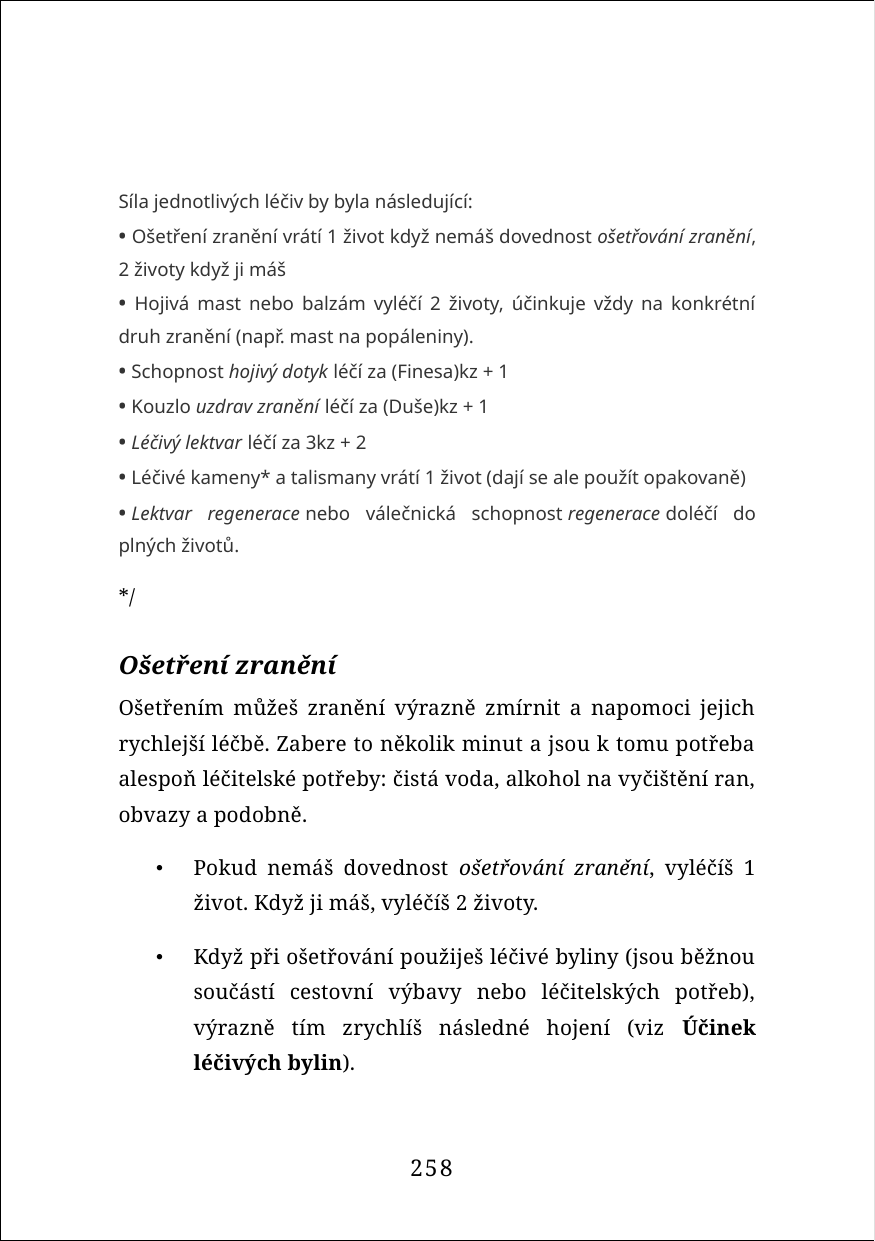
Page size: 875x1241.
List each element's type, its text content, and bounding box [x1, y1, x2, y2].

text */ [118, 582, 756, 611]
list Když při ošetřování použiješ léčivé byliny (jsou běžnou součástí cestovní výbavy nebo léčitelských potřeb), výrazně tím zrychlíš následné hojení (viz Účinek léčivých bylin). [156, 942, 756, 1077]
text Síla jednotlivých léčiv by byla následující: • Ošetření zranění vrátí 1 život když nemáš dovednost ošetřování zranění, 2 životy když ji máš • Hojivá mast nebo balzám vyléčí 2 životy, účinkuje vždy na konkrétní druh zranění (např. mast na popáleniny). • Schopnost hojivý dotyk léčí za (Finesa)kz + 1 • Kouzlo uzdrav zranění léčí za (Duše)kz + 1 • Léčivý lektvar léčí za 3kz + 2 • Léčivé kameny* a talismany vrátí 1 život (dají se ale použít opakovaně) • Lektvar regenerace nebo válečnická schopnost regenerace doléčí do plných životů. [118, 118, 756, 558]
list Pokud nemáš dovednost ošetřování zranění, vyléčíš 1 život. Když ji máš, vyléčíš 2 životy. [156, 853, 756, 917]
subtitle Ošetření zranění [118, 647, 756, 681]
text Ošetřením můžeš zranění výrazně zmírnit a napomoci jejich rychlejší léčbě. Zabere to několik minut a jsou k tomu potřeba alespoň léčitelské potřeby: čistá voda, alkohol na vyčištění ran, obvazy a podobně. [118, 693, 756, 828]
